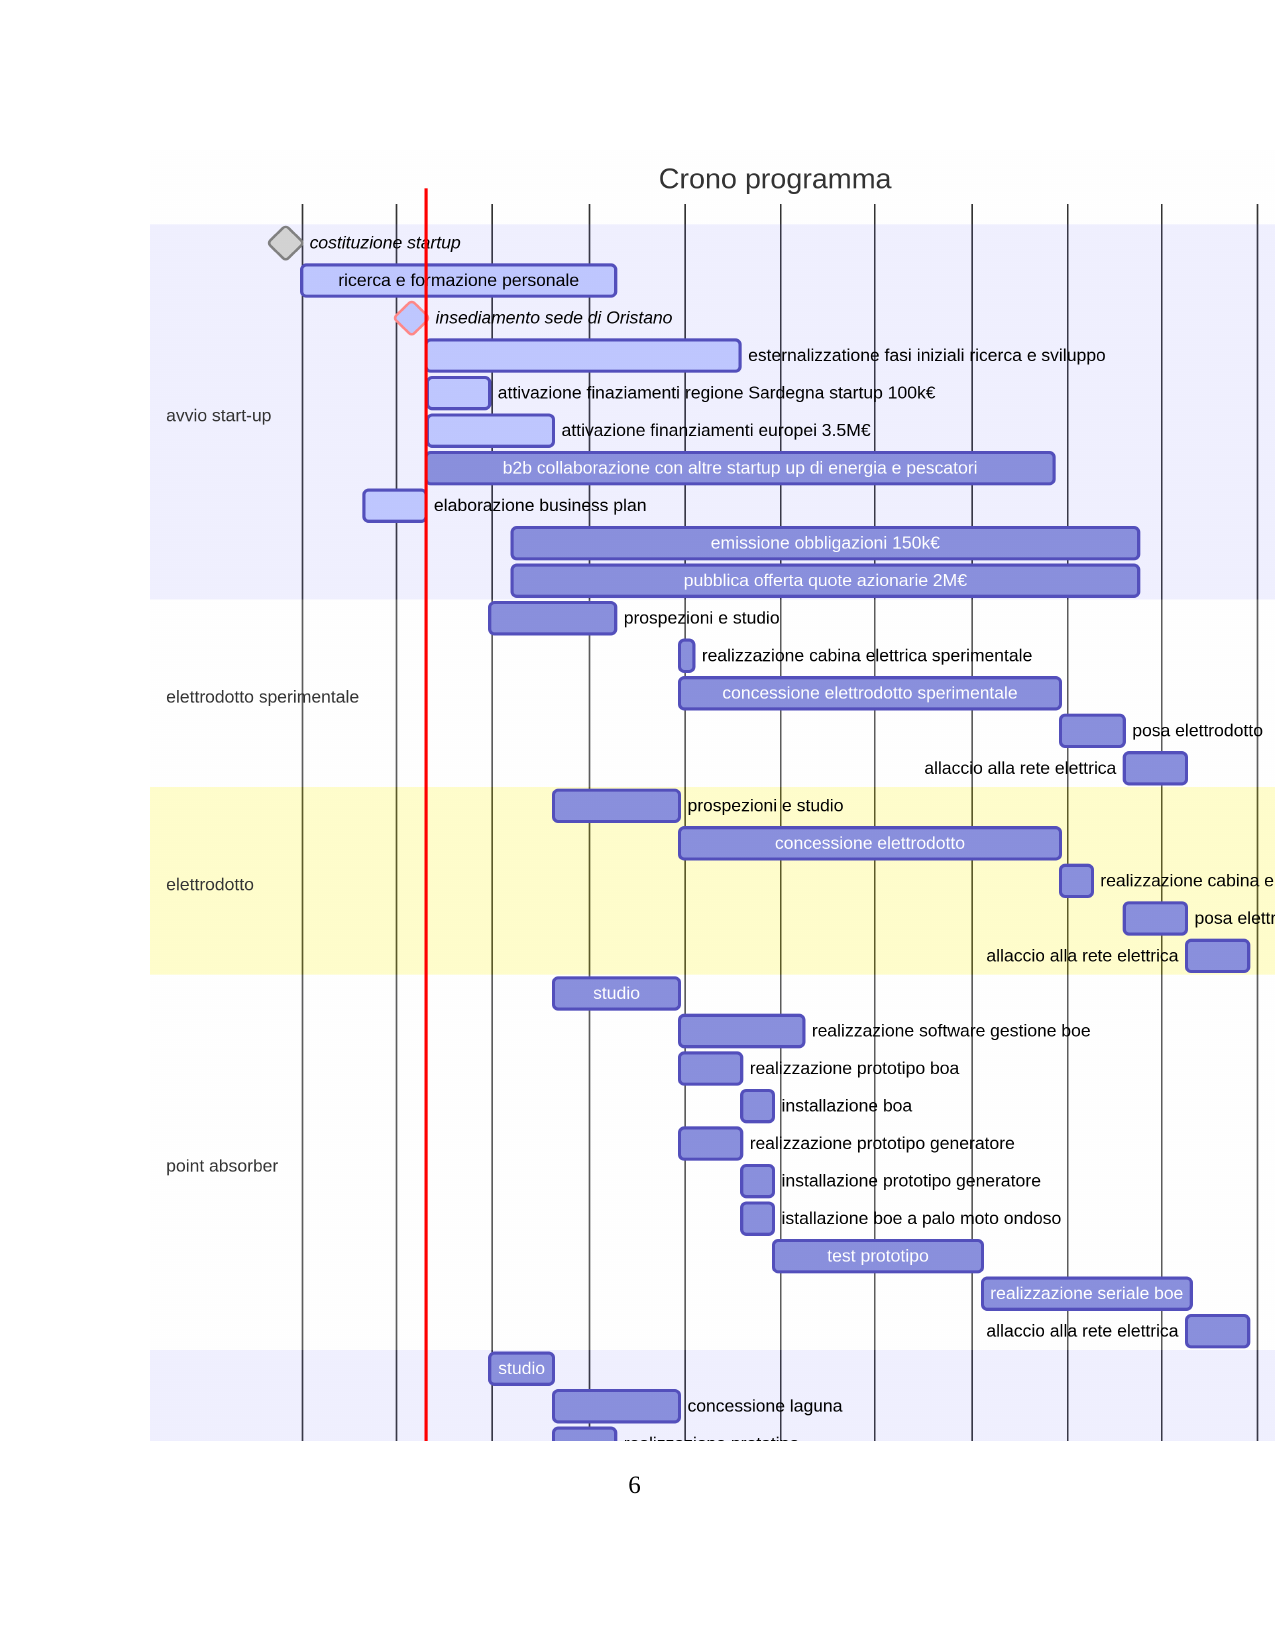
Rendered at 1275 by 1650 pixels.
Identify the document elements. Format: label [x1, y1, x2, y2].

picture [150, 150, 1275, 1441]
